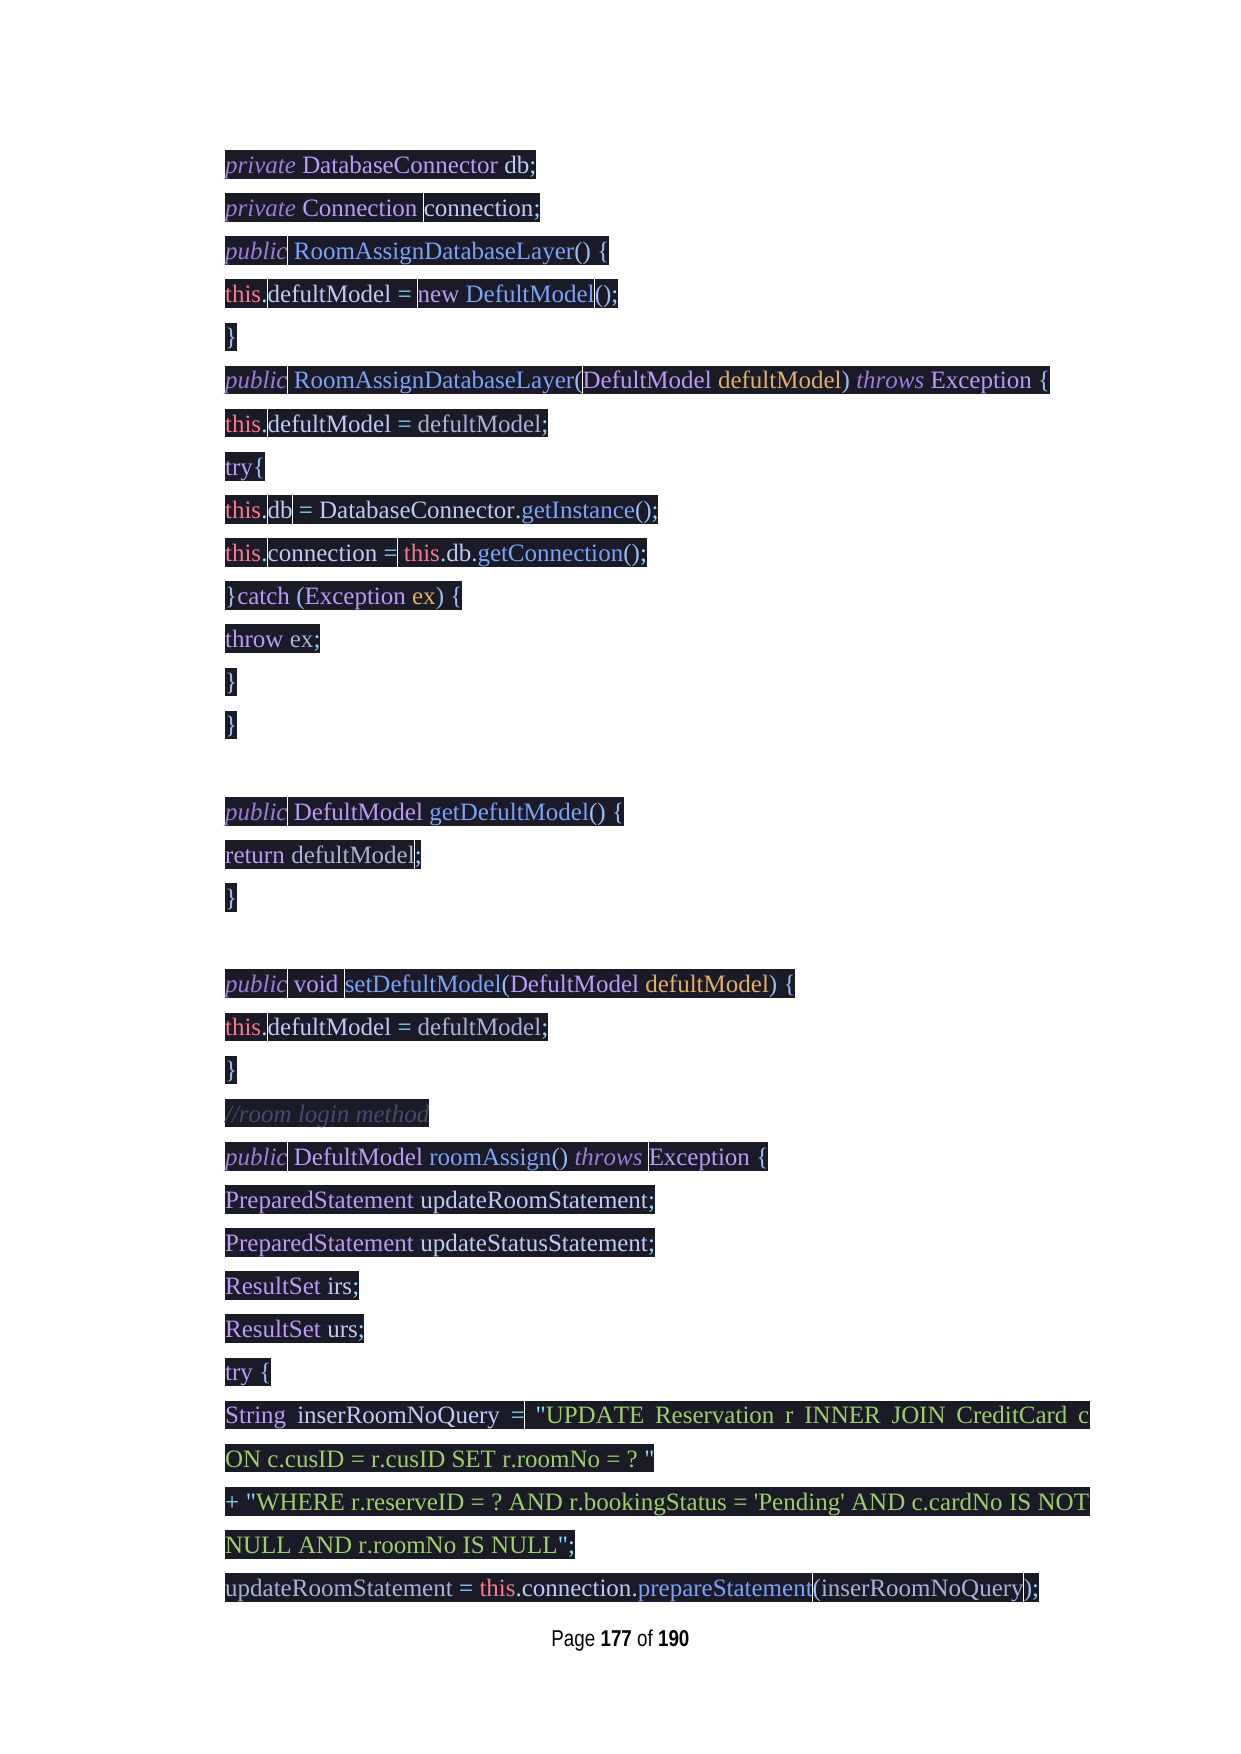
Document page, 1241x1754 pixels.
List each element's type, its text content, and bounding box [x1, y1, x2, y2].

text private DatabaseConnector db; [225, 150, 1090, 179]
text } [225, 711, 1090, 739]
text ResultSet urs; [225, 1314, 1090, 1343]
text this.defultModel = defultModel; [225, 1012, 1090, 1041]
text try { [225, 1357, 1090, 1386]
text PreparedStatement updateStatusStatement; [225, 1228, 1090, 1257]
text this.defultModel = new DefultModel(); [225, 279, 1090, 308]
text this.defultModel = defultModel; [225, 409, 1090, 437]
text try{ [225, 452, 1090, 481]
text throw ex; [225, 624, 1090, 653]
text } [225, 667, 1090, 696]
text public DefultModel roomAssign() throws Exception { [225, 1142, 1090, 1171]
text } [225, 883, 1090, 912]
text //room login method [225, 1099, 1090, 1127]
text PreparedStatement updateRoomStatement; [225, 1185, 1090, 1214]
text public void setDefultModel(DefultModel defultModel) { [225, 969, 1090, 998]
text }catch (Exception ex) { [225, 581, 1090, 610]
text public RoomAssignDatabaseLayer() { [225, 236, 1090, 265]
text public RoomAssignDatabaseLayer(DefultModel defultModel) throws Exception { [225, 366, 1090, 394]
text public DefultModel getDefultModel() { [225, 797, 1090, 826]
text return defultModel; [225, 840, 1090, 869]
text this.connection = this.db.getConnection(); [225, 538, 1090, 567]
text updateRoomStatement = this.connection.prepareStatement(inserRoomNoQuery); [225, 1573, 1090, 1602]
text } [225, 322, 1090, 351]
text String inserRoomNoQuery = "UPDATE Reservation r INNER JOIN CreditCard c ON c.cusID = r.cusID SET r.roomNo = ? " [225, 1401, 1090, 1472]
text } [225, 1056, 1090, 1084]
text ResultSet irs; [225, 1271, 1090, 1300]
text private Connection connection; [225, 193, 1090, 222]
text + "WHERE r.reserveID = ? AND r.bookingStatus = 'Pending' AND c.cardNo IS NOT NULL AND r.roomNo IS NULL"; [225, 1487, 1090, 1559]
text this.db = DatabaseConnector.getInstance(); [225, 495, 1090, 524]
